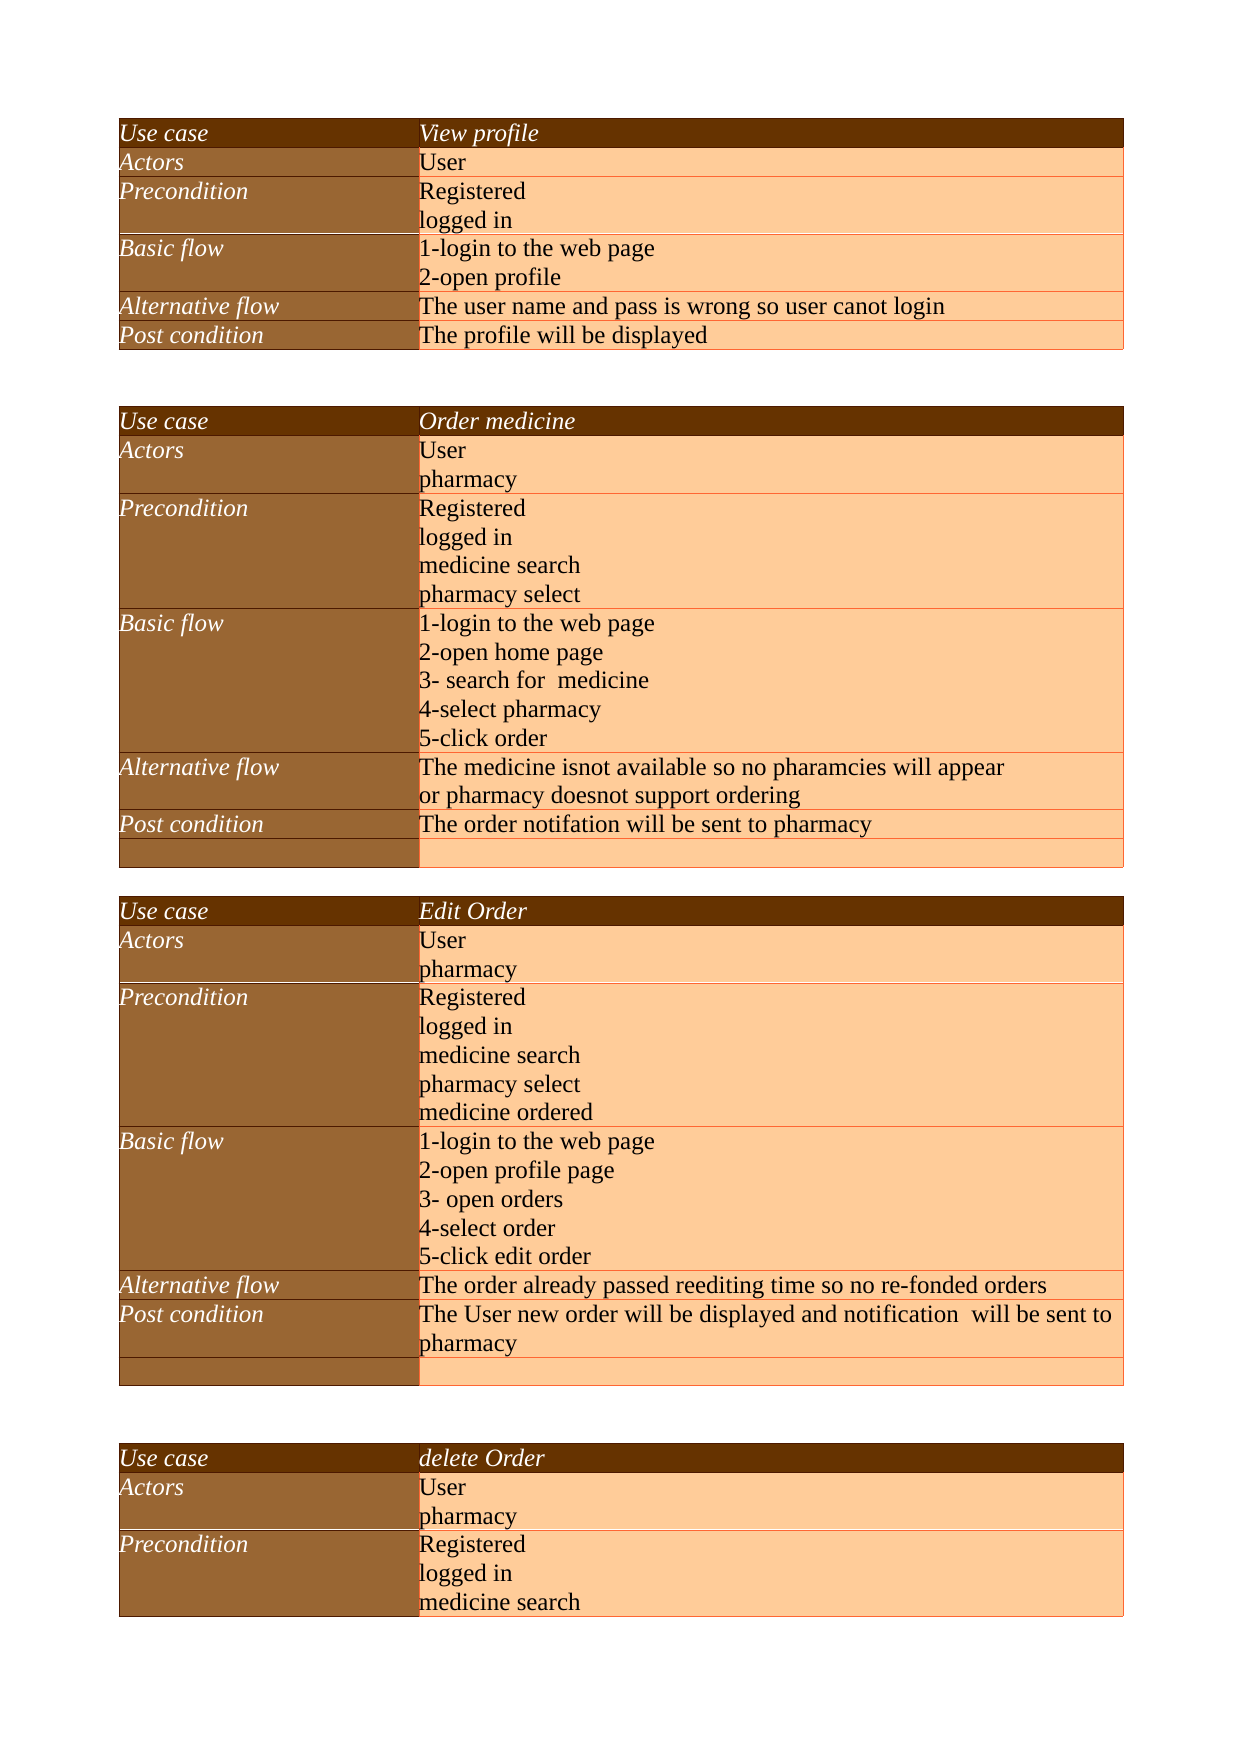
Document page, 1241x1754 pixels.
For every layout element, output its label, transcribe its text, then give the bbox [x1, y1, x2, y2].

table_cell Registered logged in [420, 177, 1123, 233]
table_cell The order notifation will be sent to pharmacy [420, 810, 1123, 838]
table_header Use case [120, 407, 419, 435]
table_cell Registered logged in medicine search pharmacy select medicine ordered [420, 984, 1123, 1126]
table_header Use case [120, 897, 419, 925]
table_header delete Order [420, 1444, 1123, 1472]
table_cell Basic flow [120, 1127, 419, 1270]
table_cell 1-login to the web page 2-open home page 3- search for medicine 4-select pharmacy 5-click order [420, 609, 1123, 752]
table_header Edit Order [420, 897, 1123, 925]
table_cell 1-login to the web page 2-open profile page 3- open orders 4-select order 5-click edit order [420, 1127, 1123, 1270]
table_header Use case [120, 119, 419, 147]
table_cell [420, 1358, 1123, 1385]
table_cell Precondition [120, 984, 419, 1126]
table_cell Basic flow [120, 235, 419, 291]
table_cell Precondition [120, 177, 419, 233]
table_cell [420, 839, 1123, 867]
table_cell Registered logged in medicine search [420, 1531, 1123, 1616]
table_cell Actors [120, 1473, 419, 1529]
table_cell The User new order will be displayed and notification will be sent to pharmacy [420, 1300, 1123, 1357]
table_cell Alternative flow [120, 292, 419, 320]
table_cell The user name and pass is wrong so user canot login [420, 292, 1123, 320]
table_cell Post condition [120, 321, 419, 349]
table_cell Actors [120, 148, 419, 176]
table_cell User pharmacy [420, 1473, 1123, 1529]
table_cell Post condition [120, 1300, 419, 1357]
table_cell Actors [120, 926, 419, 982]
table_header Use case [120, 1444, 419, 1472]
table_cell The profile will be displayed [420, 321, 1123, 349]
table_cell 1-login to the web page 2-open profile [420, 235, 1123, 291]
table_header View profile [420, 119, 1123, 147]
table_cell [120, 1358, 419, 1385]
table_cell Precondition [120, 494, 419, 608]
table_header Order medicine [420, 407, 1123, 435]
table_cell The medicine isnot available so no pharamcies will appear or pharmacy doesnot support ordering [420, 753, 1123, 809]
table_cell Alternative flow [120, 1271, 419, 1299]
table_cell User [420, 148, 1123, 176]
table_cell User pharmacy [420, 436, 1123, 493]
table_cell Alternative flow [120, 753, 419, 809]
table_cell Actors [120, 436, 419, 493]
table_cell Basic flow [120, 609, 419, 752]
table_cell Precondition [120, 1531, 419, 1616]
table_cell Post condition [120, 810, 419, 838]
table_cell [120, 839, 419, 867]
table_cell Registered logged in medicine search pharmacy select [420, 494, 1123, 608]
table_cell User pharmacy [420, 926, 1123, 982]
table_cell The order already passed reediting time so no re-fonded orders [420, 1271, 1123, 1299]
